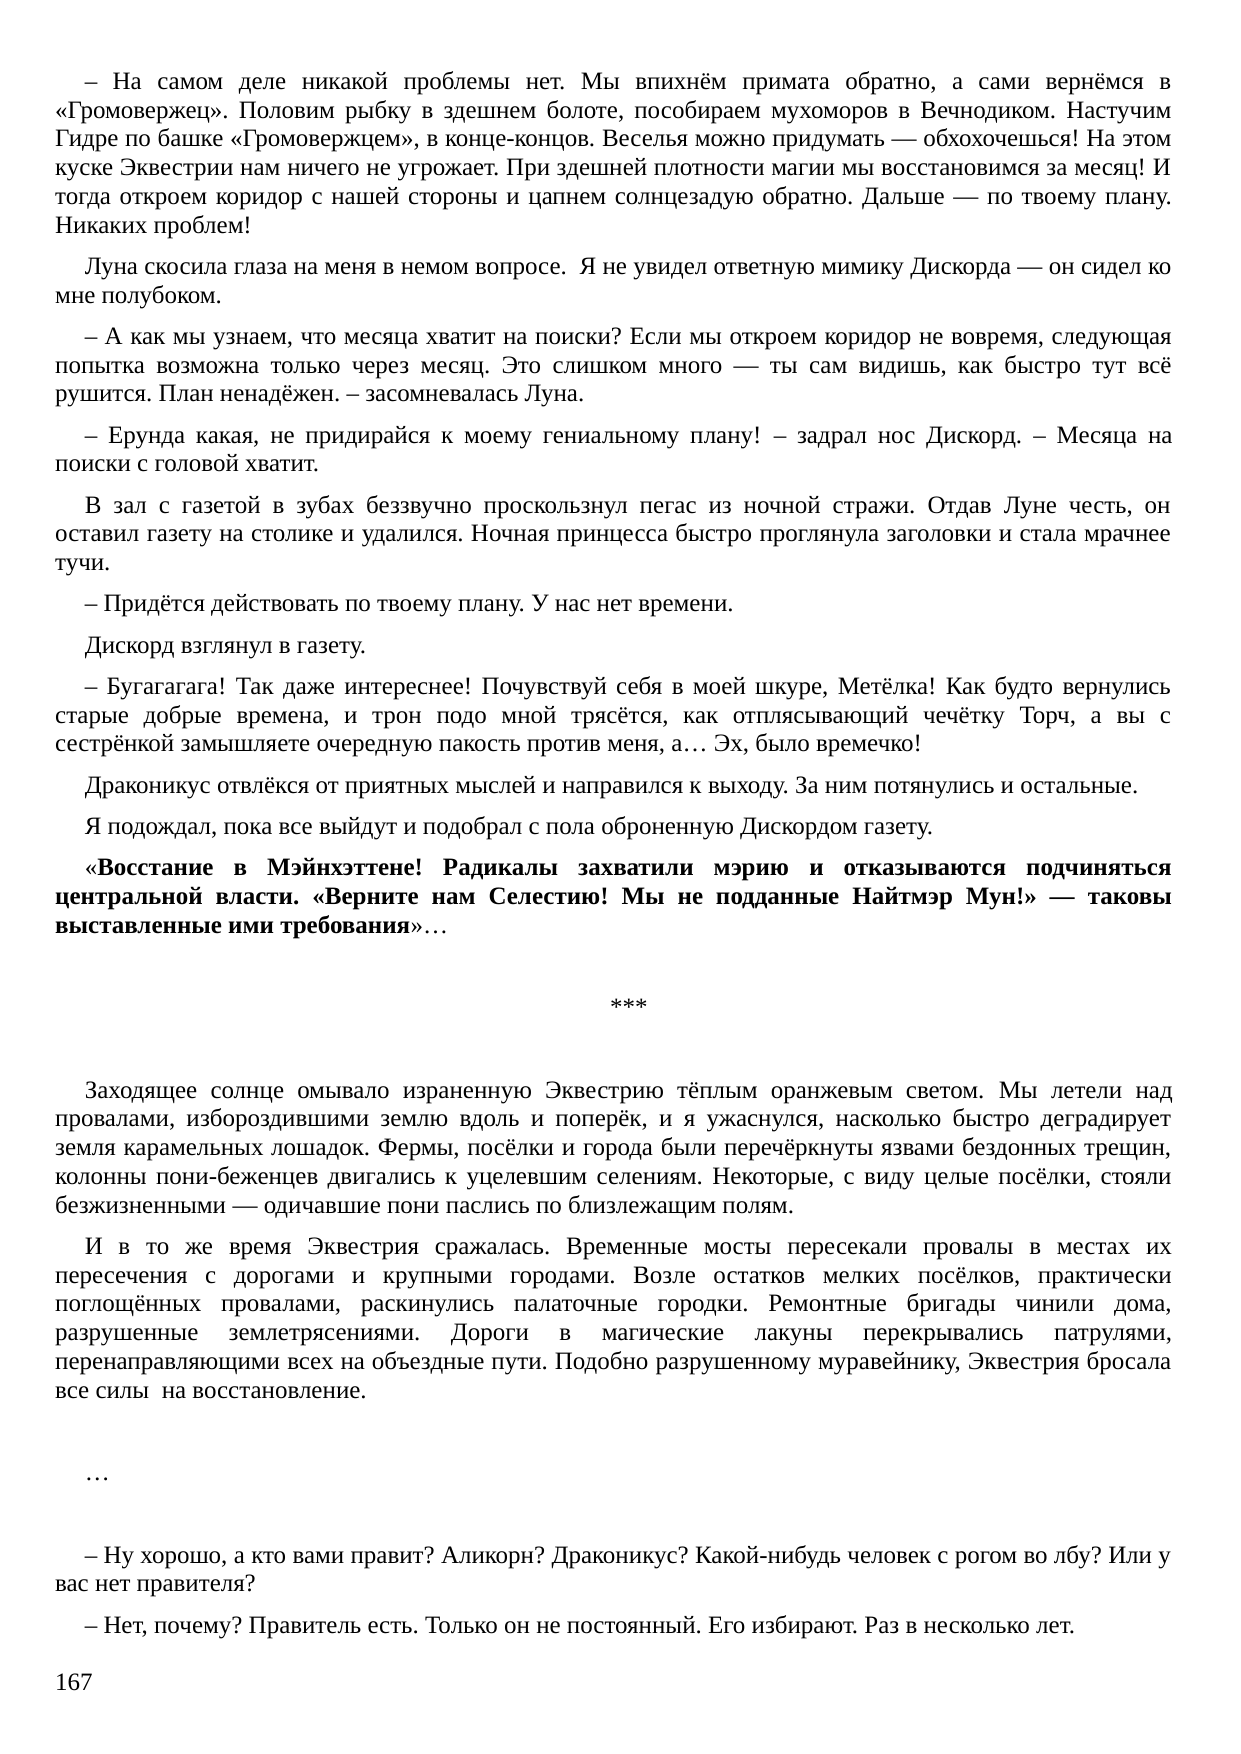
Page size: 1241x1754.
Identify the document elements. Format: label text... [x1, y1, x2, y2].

text Дискорд взглянул в газету. [55, 630, 1173, 658]
text … [55, 1457, 1173, 1486]
text – Бугагагага! Так даже интереснее! Почувствуй себя в моей шкуре, Метёлка! Как будто вернулись старые добрые времена, и трон подо мной трясётся, как отплясывающий чечётку Торч, а вы с сестрёнкой замышляете очередную пакость против меня, а… Эх, было времечко! [55, 671, 1173, 757]
text И в то же время Эквестрия сражалась. Временные мосты пересекали провалы в местах их пересечения с дорогами и крупными городами. Возле остатков мелких посёлков, практически поглощённых провалами, раскинулись палаточные городки. Ремонтные бригады чинили дома, разрушенные землетрясениями. Дороги в магические лакуны перекрывались патрулями, перенаправляющими всех на объездные пути. Подобно разрушенному муравейнику, Эквестрия бросала все силы на восстановление. [55, 1231, 1173, 1403]
text – Придётся действовать по твоему плану. У нас нет времени. [55, 588, 1173, 617]
text Драконикус отвлёкся от приятных мыслей и направился к выходу. За ним потянулись и остальные. [55, 770, 1173, 798]
text – Нет, почему? Правитель есть. Только он не постоянный. Его избирают. Раз в несколько лет. [55, 1610, 1173, 1638]
text Я подождал, пока все выйдут и подобрал с пола оброненную Дискордом газету. [55, 811, 1173, 840]
text В зал с газетой в зубах беззвучно проскользнул пегас из ночной стражи. Отдав Луне честь, он оставил газету на столике и удалился. Ночная принцесса быстро проглянула заголовки и стала мрачнее тучи. [55, 490, 1173, 576]
text – А как мы узнаем, что месяца хватит на поиски? Если мы откроем коридор не вовремя, следующая попытка возможна только через месяц. Это слишком много — ты сам видишь, как быстро тут всё рушится. План ненадёжен. – засомневалась Луна. [55, 321, 1173, 407]
text – Ну хорошо, а кто вами правит? Аликорн? Драконикус? Какой-нибудь человек с рогом во лбу? Или у вас нет правителя? [55, 1540, 1173, 1597]
text – Ерунда какая, не придирайся к моему гениальному плану! – задрал нос Дискорд. – Месяца на поиски с головой хватит. [55, 420, 1173, 477]
text «Восстание в Мэйнхэттене! Радикалы захватили мэрию и отказываются подчиняться центральной власти. «Верните нам Селестию! Мы не подданные Найтмэр Мун!» — таковы выставленные ими требования»… [55, 852, 1173, 938]
text *** [55, 992, 1173, 1021]
text Заходящее солнце омывало израненную Эквестрию тёплым оранжевым светом. Мы летели над провалами, избороздившими землю вдоль и поперёк, и я ужаснулся, насколько быстро деградирует земля карамельных лошадок. Фермы, посёлки и города были перечёркнуты язвами бездонных трещин, колонны пони-беженцев двигались к уцелевшим селениям. Некоторые, с виду целые посёлки, стояли безжизненными — одичавшие пони паслись по близлежащим полям. [55, 1075, 1173, 1218]
text Луна скосила глаза на меня в немом вопросе. Я не увидел ответную мимику Дискорда — он сидел ко мне полубоком. [55, 251, 1173, 308]
text – На самом деле никакой проблемы нет. Мы впихнём примата обратно, а сами вернёмся в «Громовержец». Половим рыбку в здешнем болоте, пособираем мухоморов в Вечнодиком. Настучим Гидре по башке «Громовержцем», в конце-концов. Веселья можно придумать — обхохочешься! На этом куске Эквестрии нам ничего не угрожает. При здешней плотности магии мы восстановимся за месяц! И тогда откроем коридор с нашей стороны и цапнем солнцезадую обратно. Дальше — по твоему плану. Никаких проблем! [55, 66, 1173, 238]
